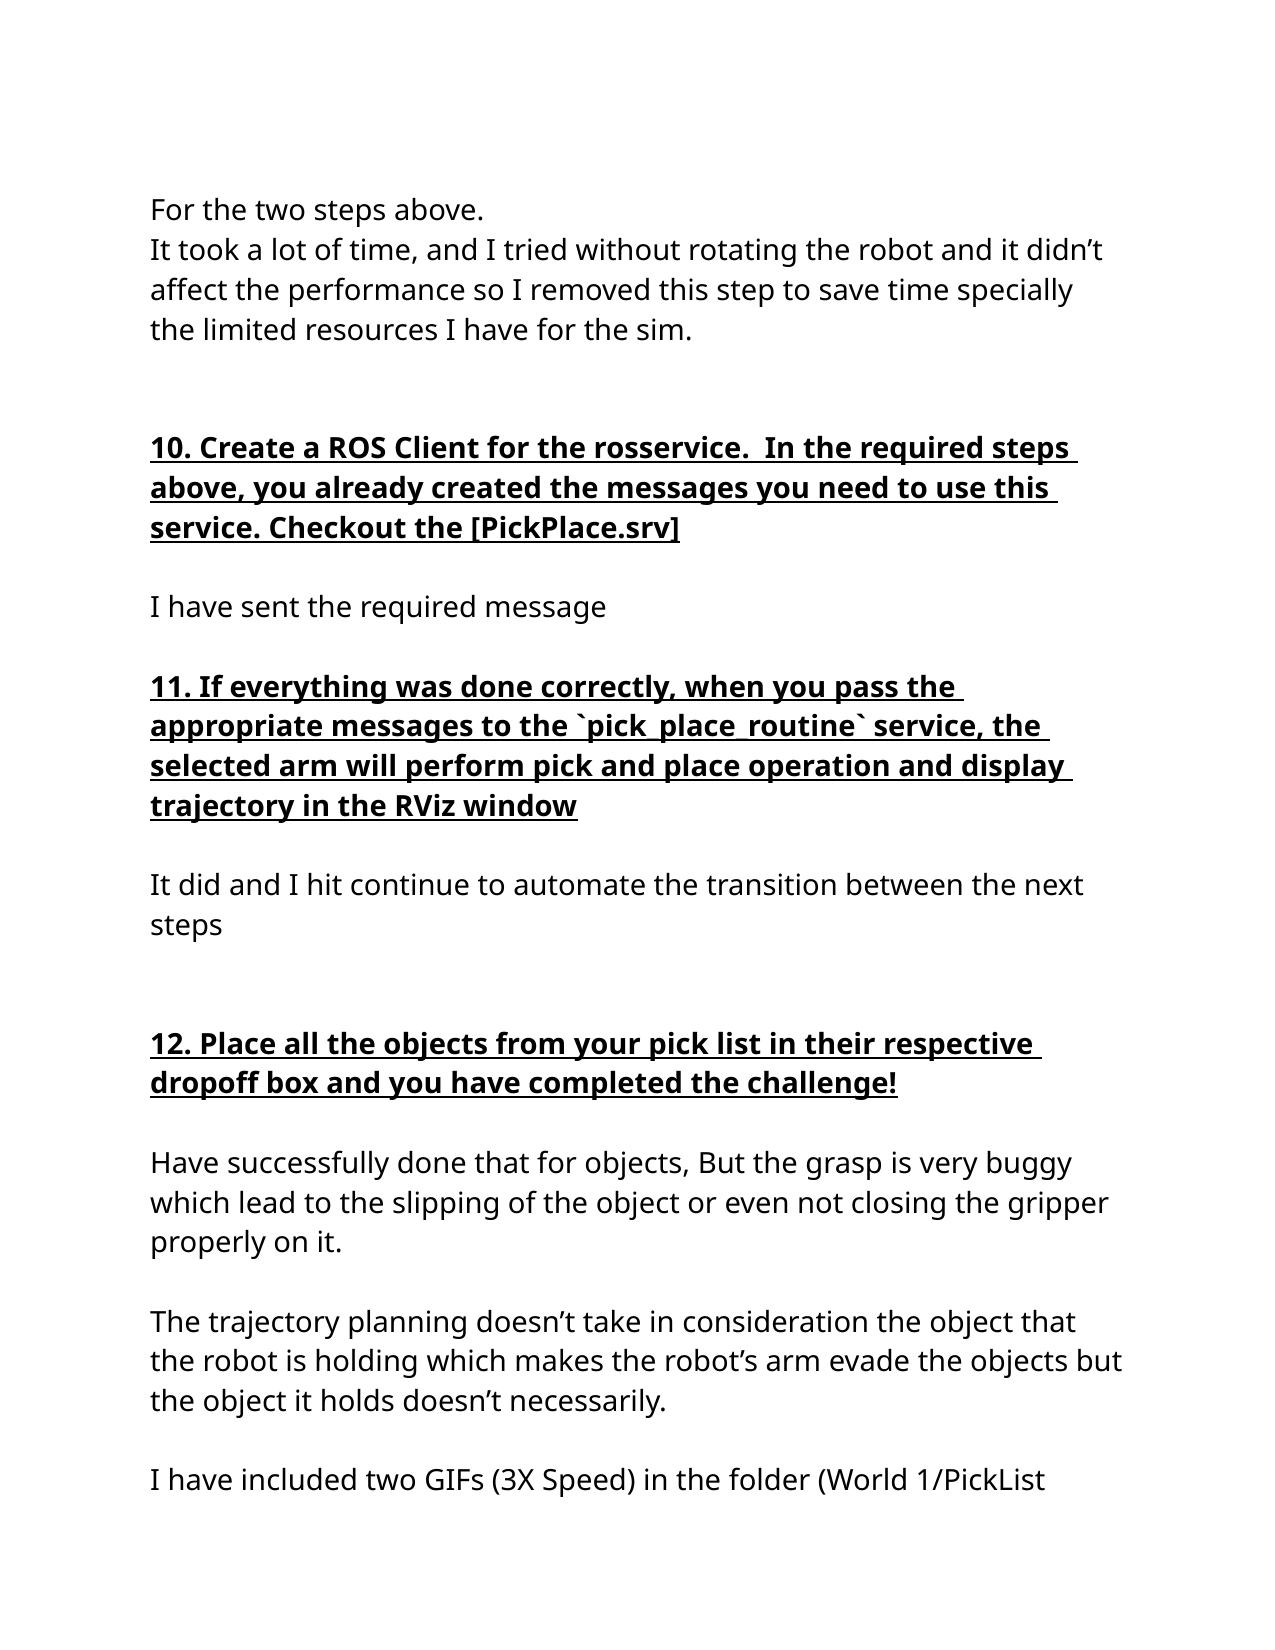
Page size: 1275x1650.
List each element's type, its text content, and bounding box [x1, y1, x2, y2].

text The trajectory planning doesn’t take in consideration the object that the robot is holding which makes the robot’s arm evade the objects but the object it holds doesn’t necessarily. [150, 1301, 1125, 1420]
text I have included two GIFs (3X Speed) in the folder (World 1/PickList [150, 1460, 1125, 1499]
text For the two steps above. It took a lot of time, and I tried without rotating the robot and it didn’t affect the performance so I removed this step to save time specially the limited resources I have for the sim. [150, 190, 1125, 348]
text Have successfully done that for objects, But the grasp is very buggy which lead to the slipping of the object or even not closing the gripper properly on it. [150, 1142, 1125, 1261]
text 10. Create a ROS Client for the rosservice. In the required steps above, you already created the messages you need to use this service. Checkout the [PickPlace.srv] [150, 428, 1125, 547]
text I have sent the required message [150, 587, 1125, 626]
text It did and I hit continue to automate the transition between the next steps [150, 864, 1125, 944]
text 11. If everything was done correctly, when you pass the appropriate messages to the `pick_place_routine` service, the selected arm will perform pick and place operation and display trajectory in the RViz window [150, 666, 1125, 825]
text 12. Place all the objects from your pick list in their respective dropoff box and you have completed the challenge! [150, 1023, 1125, 1102]
